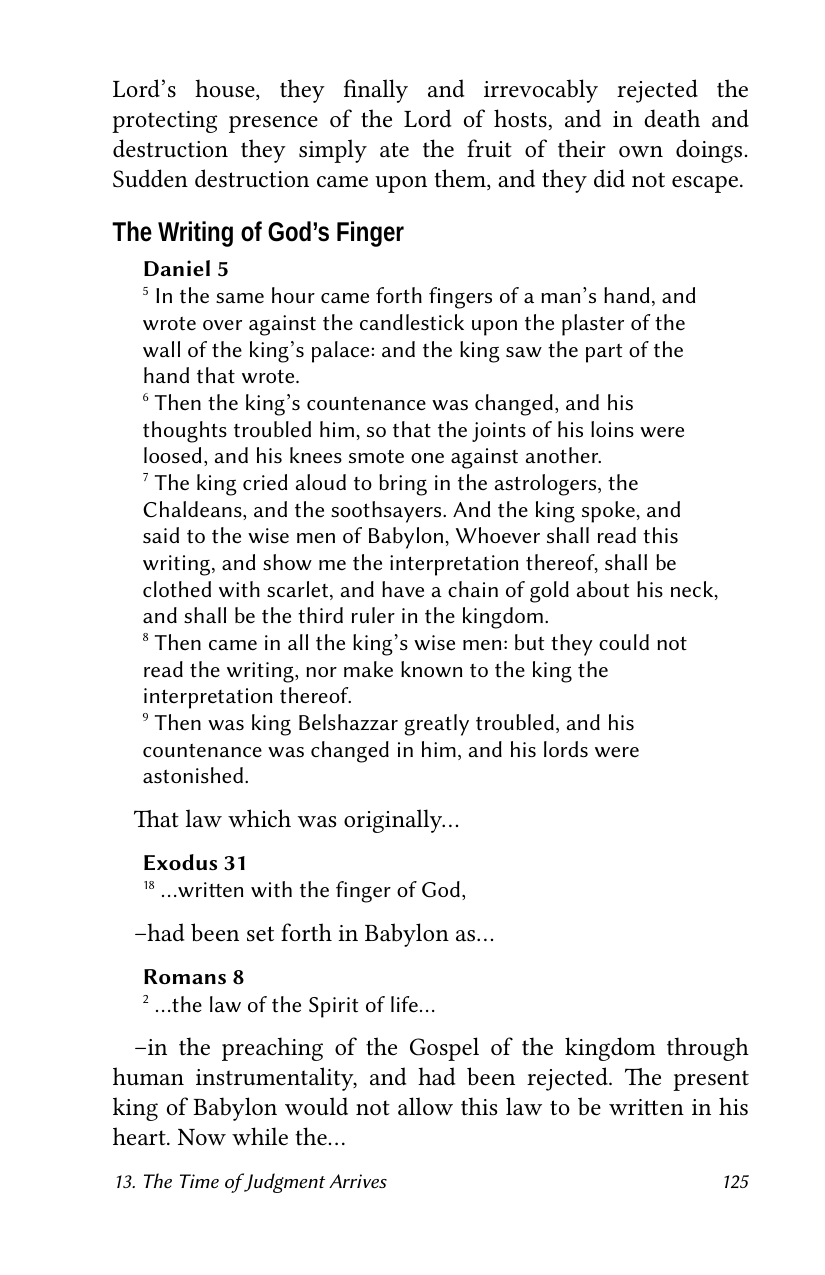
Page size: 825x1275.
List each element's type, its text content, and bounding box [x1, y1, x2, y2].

text That law which was originally… [112, 805, 750, 833]
text Romans 8 [142, 964, 750, 990]
text 7 The king cried aloud to bring in the astrologers, the Chaldeans, and the soothsayers. And the king spoke, and said to the wise men of Babylon, Whoever shall read this writing, and show me the interpretation thereof, shall be clothed with scarlet, and have a chain of gold about his neck, and shall be the third ruler in the kingdom. [142, 470, 720, 629]
text 18 ...written with the finger of God, [142, 877, 720, 903]
text 2 ...the law of the Spirit of life... [142, 992, 720, 1018]
text –had been set forth in Babylon as… [112, 919, 750, 948]
text Daniel 5 [142, 256, 750, 282]
text 5 In the same hour came forth fingers of a man’s hand, and wrote over against the candlestick upon the plaster of the wall of the king’s palace: and the king saw the part of the hand that wrote. [142, 283, 720, 389]
text 8 Then came in all the king’s wise men: but they could not read the writing, nor make known to the king the interpretation thereof. [142, 630, 720, 709]
subtitle The Writing of God’s Finger [112, 216, 750, 247]
text Exodus 31 [142, 850, 750, 876]
text 6 Then the king’s countenance was changed, and his thoughts troubled him, so that the joints of his loins were loosed, and his knees smote one against another. [142, 390, 720, 469]
text Lord’s house, they finally and irrevocably rejected the protecting presence of the Lord of hosts, and in death and destruction they simply ate the fruit of their own doings. Sudden destruction came upon them, and they did not escape. [112, 75, 750, 193]
text 9 Then was king Belshazzar greatly troubled, and his countenance was changed in him, and his lords were astonished. [142, 710, 720, 789]
text –in the preaching of the Gospel of the kingdom through human instrumentality, and had been rejected. The present king of Babylon would not allow this law to be written in his heart. Now while the… [112, 1033, 750, 1151]
